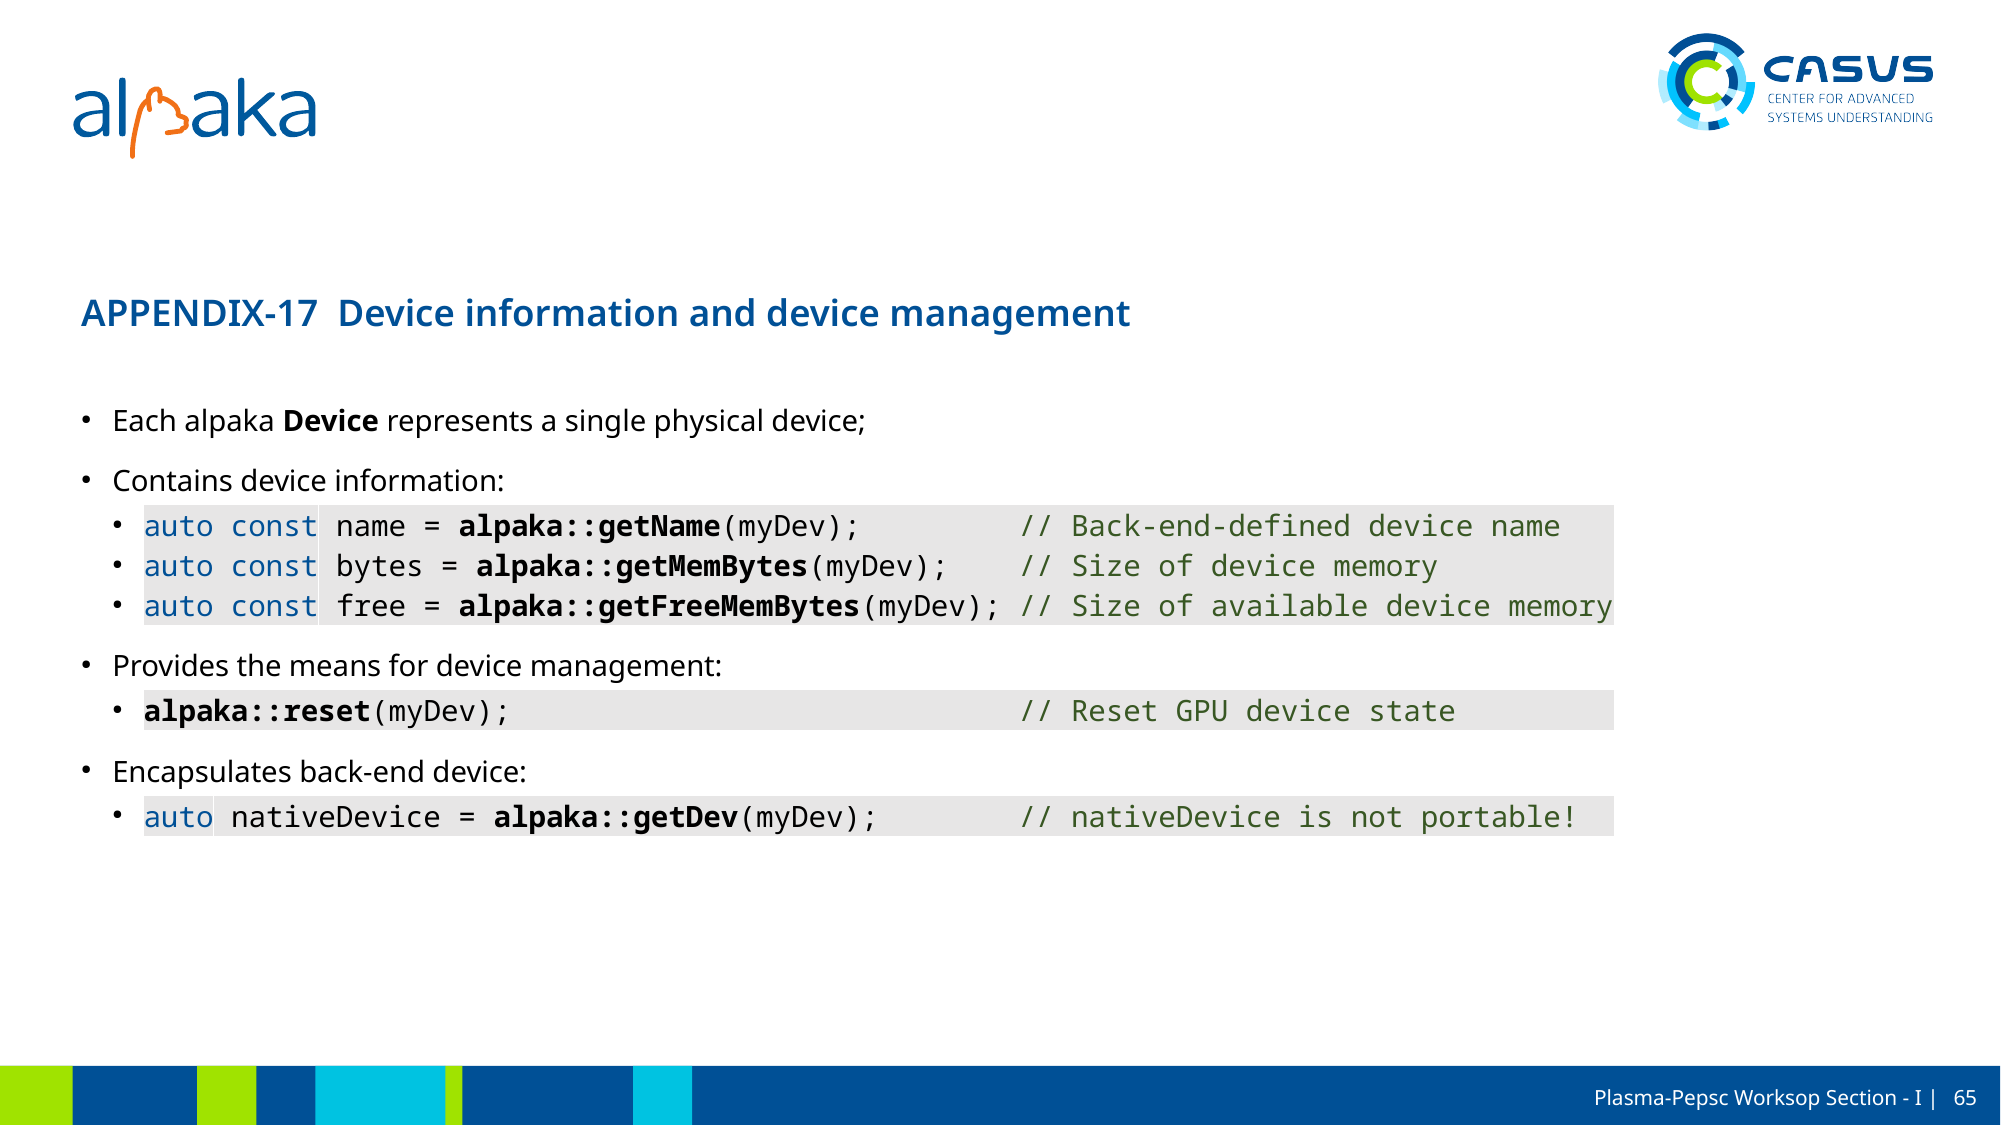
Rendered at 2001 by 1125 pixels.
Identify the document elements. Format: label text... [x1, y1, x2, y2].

picture [1658, 33, 1933, 131]
picture [72, 76, 317, 160]
title [72, 54, 1620, 154]
list APPENDIX-17 Device information and device management Each alpaka Device represents a single physical device; Contains device information: auto const name = alpaka::getName(myDev); // Back-end-defined device name auto const bytes = alpaka::getMemBytes(myDev); // Size of device memory auto const free = alpaka::getFreeMemBytes(myDev); // Size of available device memory Provides the means for device management: alpaka::reset(myDev); // Reset GPU device state Encapsulates back-end device: auto nativeDevice = alpaka::getDev(myDev); // nativeDevice is not portable! [78, 287, 1626, 950]
